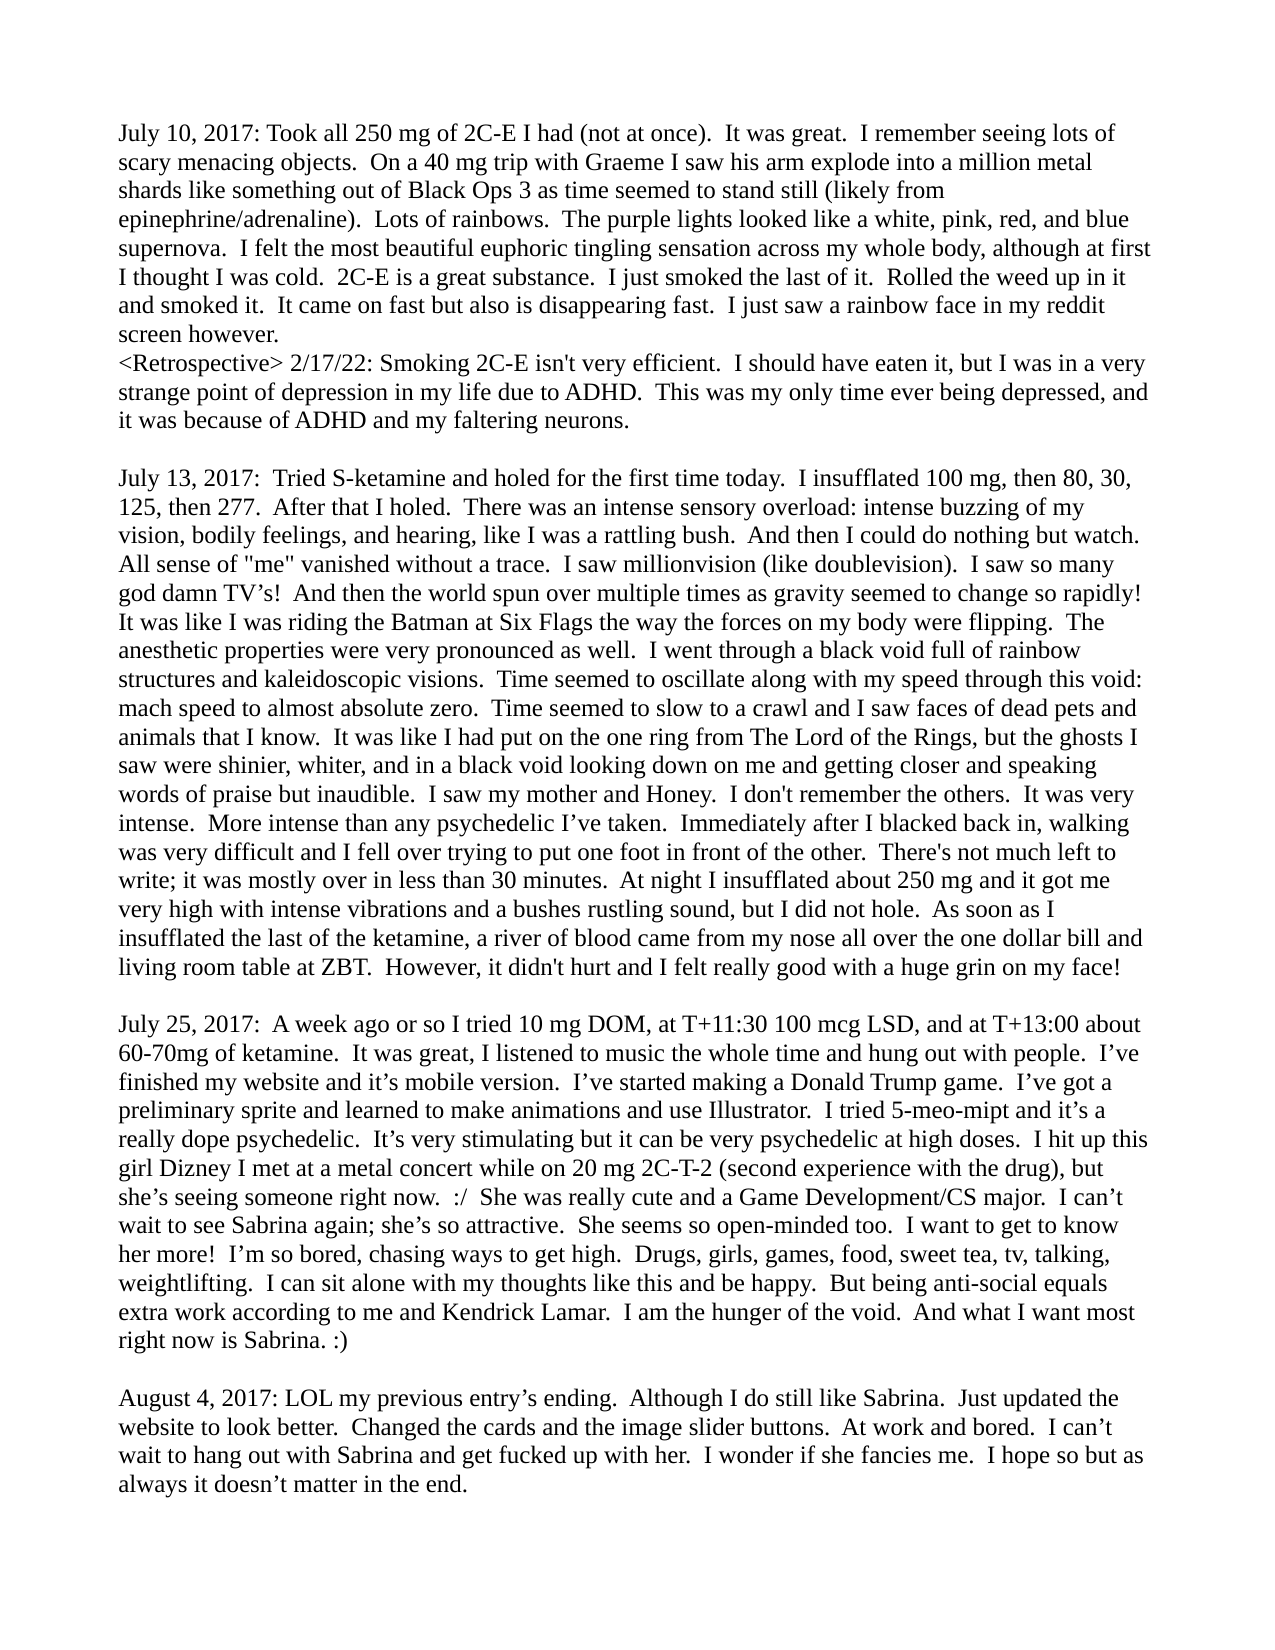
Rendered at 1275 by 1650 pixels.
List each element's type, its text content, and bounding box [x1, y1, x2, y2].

text <Retrospective> 2/17/22: Smoking 2C-E isn't very efficient. I should have eaten it, but I was in a very strange point of depression in my life due to ADHD. This was my only time ever being depressed, and it was because of ADHD and my faltering neurons. [118, 348, 1157, 434]
text July 10, 2017: Took all 250 mg of 2C-E I had (not at once). It was great. I remember seeing lots of scary menacing objects. On a 40 mg trip with Graeme I saw his arm explode into a million metal shards like something out of Black Ops 3 as time seemed to stand still (likely from epinephrine/adrenaline). Lots of rainbows. The purple lights looked like a white, pink, red, and blue supernova. I felt the most beautiful euphoric tingling sensation across my whole body, although at first I thought I was cold. 2C-E is a great substance. I just smoked the last of it. Rolled the weed up in it and smoked it. It came on fast but also is disappearing fast. I just saw a rainbow face in my reddit screen however. [118, 118, 1157, 348]
text August 4, 2017: LOL my previous entry’s ending. Although I do still like Sabrina. Just updated the website to look better. Changed the cards and the image slider buttons. At work and bored. I can’t wait to hang out with Sabrina and get fucked up with her. I wonder if she fancies me. I hope so but as always it doesn’t matter in the end. [118, 1383, 1157, 1498]
text July 13, 2017: Tried S-ketamine and holed for the first time today. I insufflated 100 mg, then 80, 30, 125, then 277. After that I holed. There was an intense sensory overload: intense buzzing of my vision, bodily feelings, and hearing, like I was a rattling bush. And then I could do nothing but watch. All sense of "me" vanished without a trace. I saw millionvision (like doublevision). I saw so many god damn TV’s! And then the world spun over multiple times as gravity seemed to change so rapidly! It was like I was riding the Batman at Six Flags the way the forces on my body were flipping. The anesthetic properties were very pronounced as well. I went through a black void full of rainbow structures and kaleidoscopic visions. Time seemed to oscillate along with my speed through this void: mach speed to almost absolute zero. Time seemed to slow to a crawl and I saw faces of dead pets and animals that I know. It was like I had put on the one ring from The Lord of the Rings, but the ghosts I saw were shinier, whiter, and in a black void looking down on me and getting closer and speaking words of praise but inaudible. I saw my mother and Honey. I don't remember the others. It was very intense. More intense than any psychedelic I’ve taken. Immediately after I blacked back in, walking was very difficult and I fell over trying to put one foot in front of the other. There's not much left to write; it was mostly over in less than 30 minutes. At night I insufflated about 250 mg and it got me very high with intense vibrations and a bushes rustling sound, but I did not hole. As soon as I insufflated the last of the ketamine, a river of blood came from my nose all over the one dollar bill and living room table at ZBT. However, it didn't hurt and I felt really good with a huge grin on my face! [118, 463, 1157, 981]
text July 25, 2017: A week ago or so I tried 10 mg DOM, at T+11:30 100 mcg LSD, and at T+13:00 about 60-70mg of ketamine. It was great, I listened to music the whole time and hung out with people. I’ve finished my website and it’s mobile version. I’ve started making a Donald Trump game. I’ve got a preliminary sprite and learned to make animations and use Illustrator. I tried 5-meo-mipt and it’s a really dope psychedelic. It’s very stimulating but it can be very psychedelic at high doses. I hit up this girl Dizney I met at a metal concert while on 20 mg 2C-T-2 (second experience with the drug), but she’s seeing someone right now. :/ She was really cute and a Game Development/CS major. I can’t wait to see Sabrina again; she’s so attractive. She seems so open-minded too. I want to get to know her more! I’m so bored, chasing ways to get high. Drugs, girls, games, food, sweet tea, tv, talking, weightlifting. I can sit alone with my thoughts like this and be happy. But being anti-social equals extra work according to me and Kendrick Lamar. I am the hunger of the void. And what I want most right now is Sabrina. :) [118, 1009, 1157, 1354]
